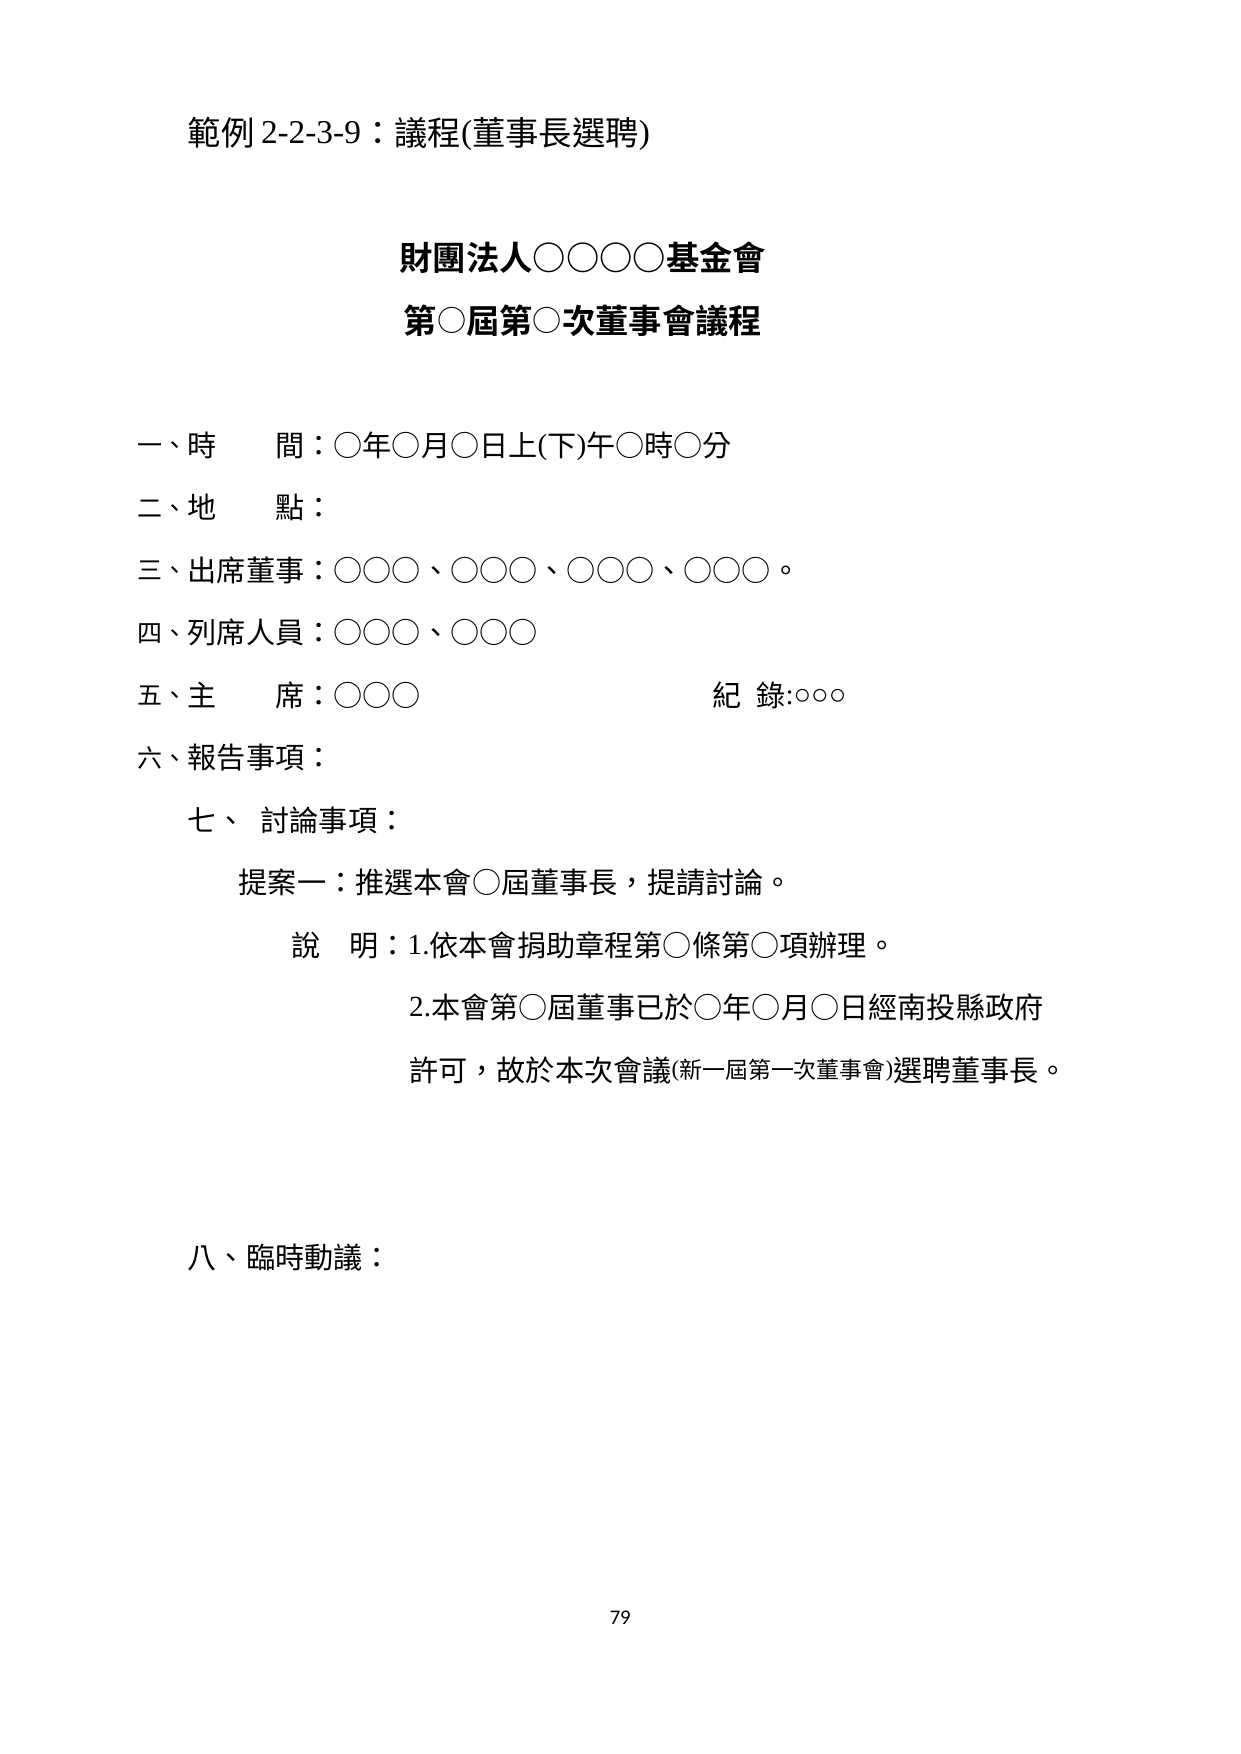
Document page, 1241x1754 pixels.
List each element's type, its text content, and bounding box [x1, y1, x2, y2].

text 提案一：推選本會○屆董事長，提請討論。 [187, 839, 1053, 902]
text 說 明：1.依本會捐助章程第○條第○項辦理。 [291, 902, 1053, 964]
list 報告事項： [137, 714, 978, 777]
list 列席人員：○○○、○○○ [137, 589, 978, 652]
text 第○屆第○次董事會議程 [187, 277, 978, 339]
text 財團法人○○○○基金會 [187, 214, 978, 277]
text 八、臨時動議： [187, 1214, 1053, 1277]
text 2.本會第○屆董事已於○年○月○日經南投縣政府許可，故於本次會議(新一屆第一次董事會)選聘董事長。 [409, 964, 1053, 1089]
list 主 席：○○○ 紀 錄:○○○ [137, 652, 978, 714]
list 出席董事：○○○、○○○、○○○、○○○。 [137, 527, 978, 589]
text 七、 討論事項： [187, 777, 1053, 839]
subtitle 範例2-2-3-9：議程(董事長選聘) [187, 89, 1053, 152]
list 時 間：○年○月○日上(下)午○時○分 [137, 402, 978, 464]
list 地 點： [137, 464, 978, 527]
